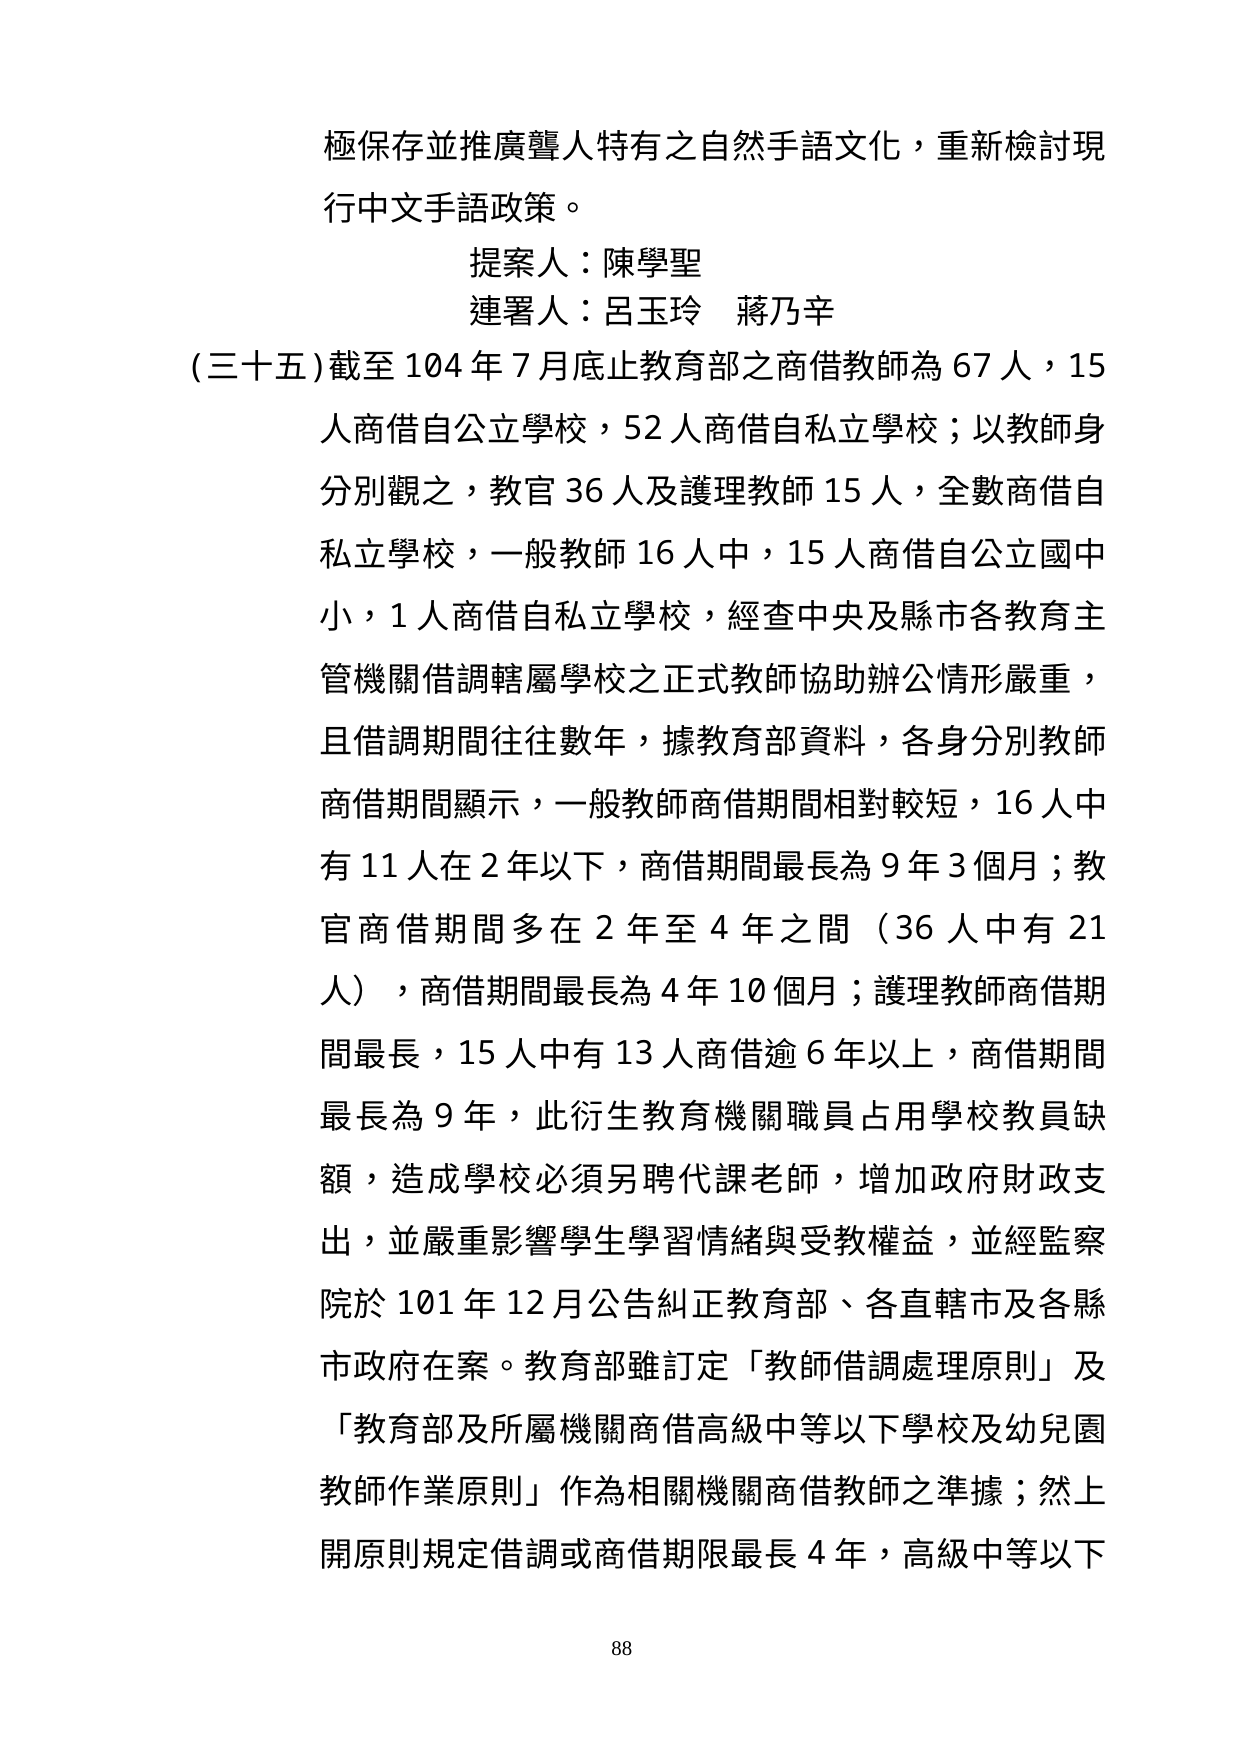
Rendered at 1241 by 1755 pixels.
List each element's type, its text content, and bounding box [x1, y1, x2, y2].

text 提案人：陳學聖 [136, 237, 1107, 285]
text 連署人：呂玉玲 蔣乃辛 [136, 285, 1107, 333]
text 極保存並推廣聾人特有之自然手語文化，重新檢討現行中文手語政策。 [323, 112, 1107, 237]
text (三十五)截至104年7月底止教育部之商借教師為67人，15人商借自公立學校，52人商借自私立學校；以教師身分別觀之，教官36人及護理教師15人，全數商借自私立學校，一般教師16人中，15人商借自公立國中小，1人商借自私立學校，經查中央及縣市各教育主管機關借調轄屬學校之正式教師協助辦公情形嚴重，且借調期間往往數年，據教育部資料，各身分別教師商借期間顯示，一般教師商借期間相對較短，16人中有11人在2年以下，商借期間最長為9年3個月；教官商借期間多在2年至4年之間（36人中有21人），商借期間最長為4年10個月；護理教師商借期間最長，15人中有13人商借逾6年以上，商借期間最長為9年，此衍生教育機關職員占用學校教員缺額，造成學校必須另聘代課老師，增加政府財政支出，並嚴重影響學生學習情緒與受教權益，並經監察院於101年12月公告糾正教育部、各直轄市及各縣市政府在案。教育部雖訂定「教師借調處理原則」及「教育部及所屬機關商借高級中等以下學校及幼兒園教師作業原則」作為相關機關商借教師之準據；然上開原則規定借調或商借期限最長4年，高級中等以下 [186, 333, 1107, 1583]
